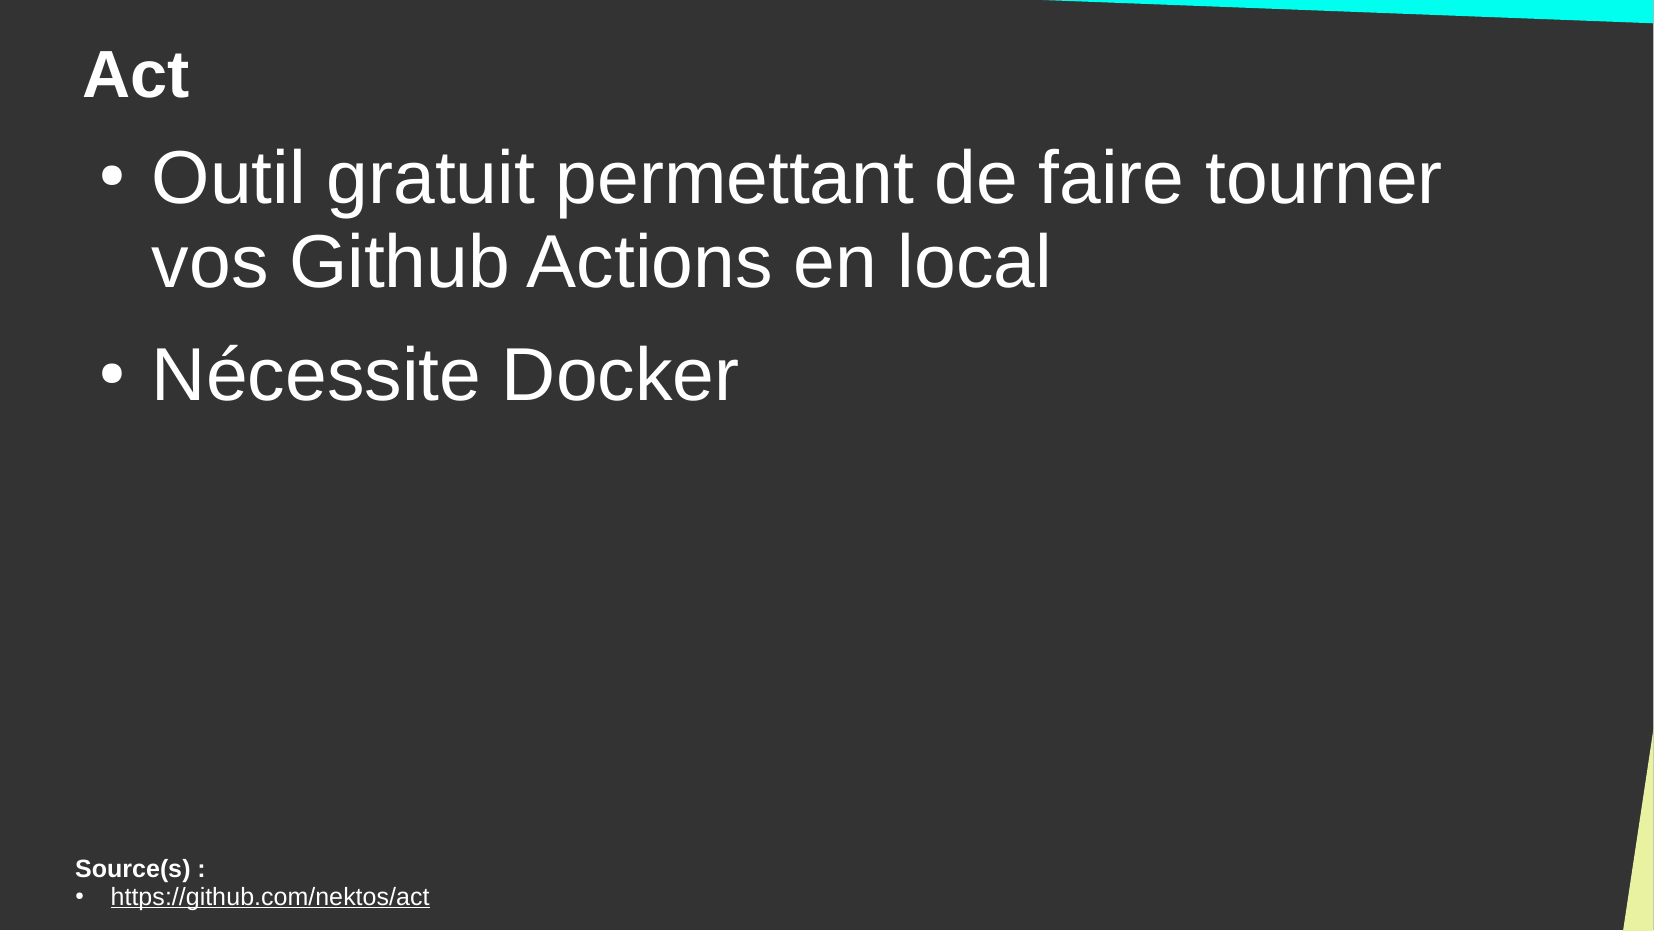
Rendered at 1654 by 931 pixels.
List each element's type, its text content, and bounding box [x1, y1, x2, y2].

text_box [1042, 0, 1654, 24]
text_box Source(s) : https://github.com/nektos/act [60, 809, 1546, 919]
text_box [1623, 725, 1654, 931]
title Act [82, 37, 1123, 119]
list Outil gratuit permettant de faire tourner vos Github Actions en local Nécessite Docker [80, 135, 1560, 556]
